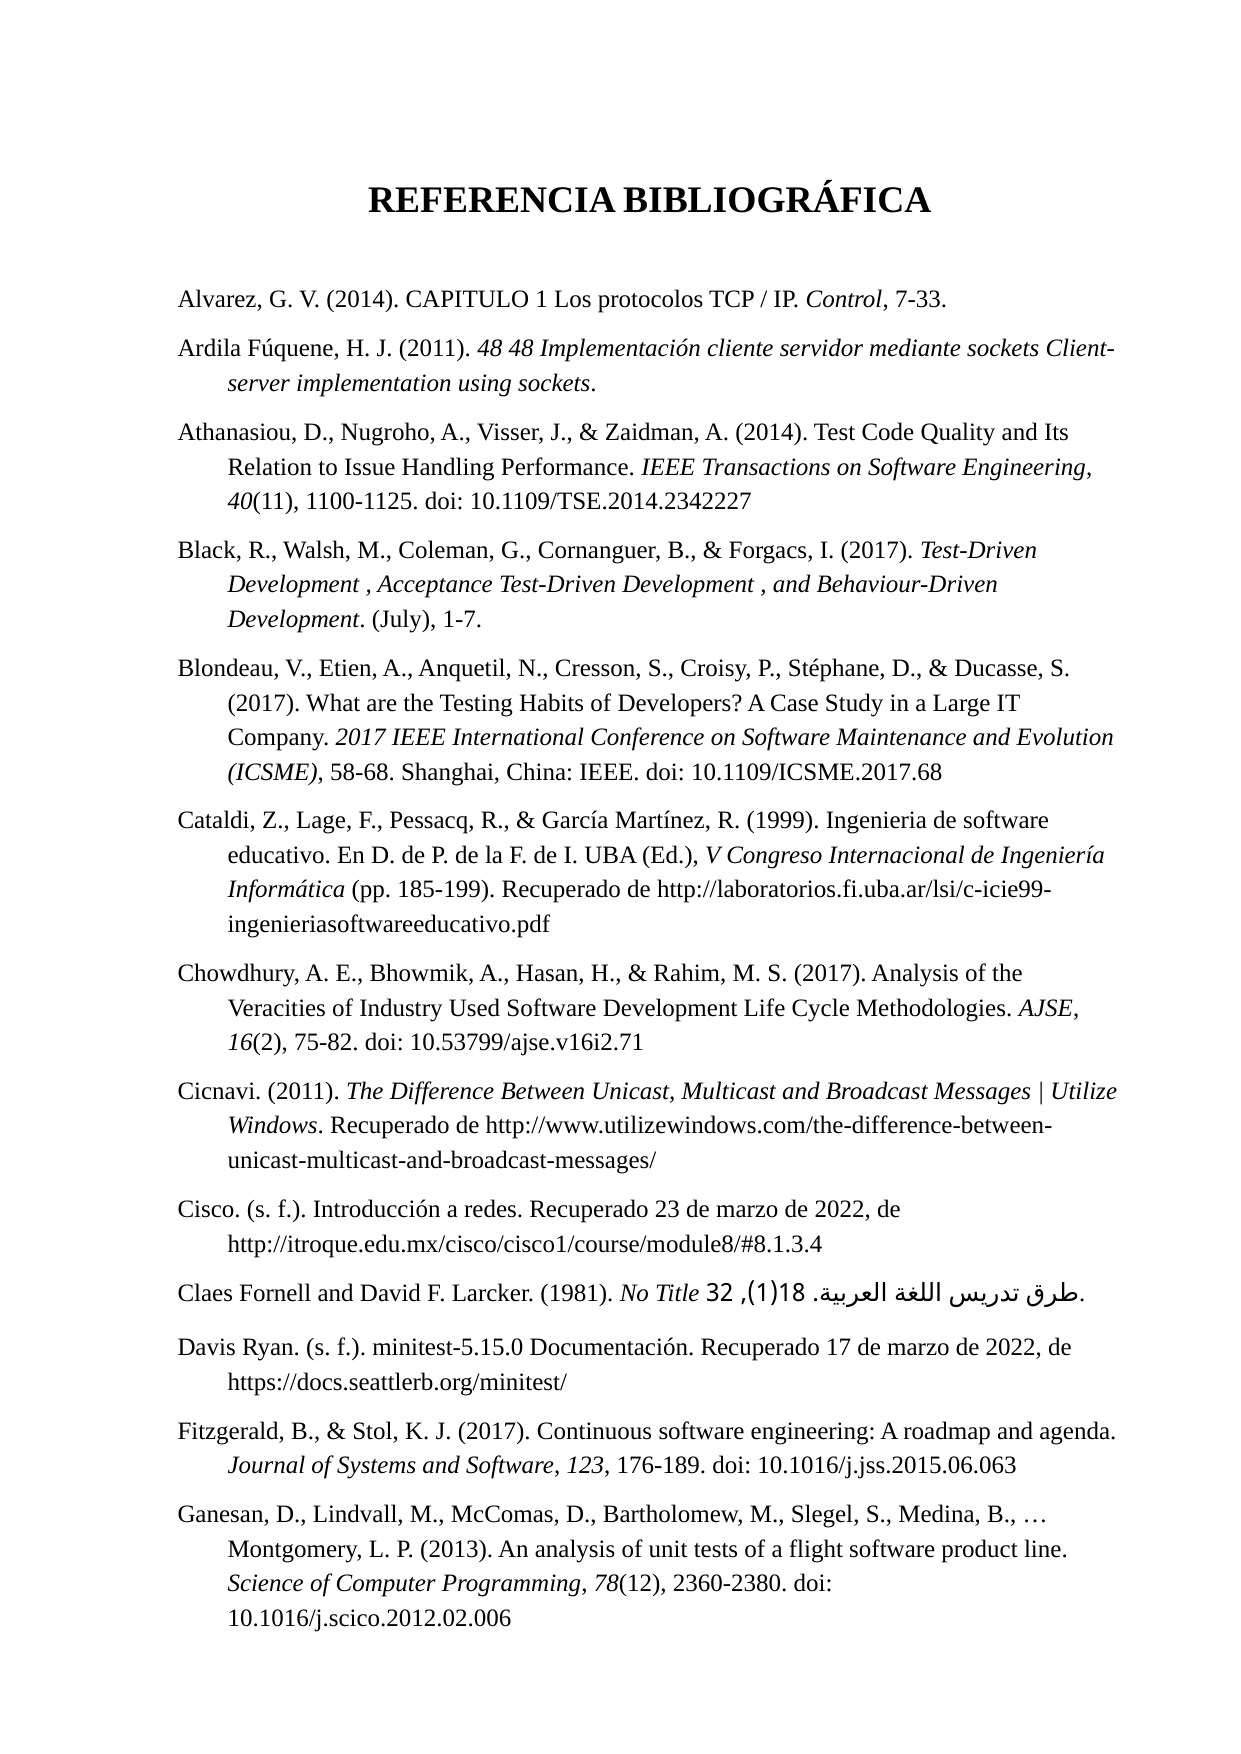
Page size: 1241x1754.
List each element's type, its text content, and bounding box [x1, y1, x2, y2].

text Blondeau, V., Etien, A., Anquetil, N., Cresson, S., Croisy, P., Stéphane, D., & Ducasse, S. (2017). What are the Testing Habits of Developers? A Case Study in a Large IT Company. 2017 IEEE International Conference on Software Maintenance and Evolution (ICSME), 58-68. Shanghai, China: IEEE. doi: 10.1109/ICSME.2017.68 [177, 653, 1122, 785]
text Ganesan, D., Lindvall, M., McComas, D., Bartholomew, M., Slegel, S., Medina, B., … Montgomery, L. P. (2013). An analysis of unit tests of a flight software product line. Science of Computer Programming, 78(12), 2360-2380. doi: 10.1016/j.scico.2012.02.006 [177, 1499, 1122, 1632]
text Cicnavi. (2011). The Difference Between Unicast, Multicast and Broadcast Messages | Utilize Windows. Recuperado de http://www.utilizewindows.com/the-difference-between-unicast-multicast-and-broadcast-messages/ [177, 1076, 1122, 1174]
text Athanasiou, D., Nugroho, A., Visser, J., & Zaidman, A. (2014). Test Code Quality and Its Relation to Issue Handling Performance. IEEE Transactions on Software Engineering, 40(11), 1100-1125. doi: 10.1109/TSE.2014.2342227 [177, 417, 1122, 515]
list Referencia Bibliográfica [177, 177, 1122, 220]
text Ardila Fúquene, H. J. (2011). 48 48 Implementación cliente servidor mediante sockets Client-server implementation using sockets. [177, 333, 1122, 397]
text Black, R., Walsh, M., Coleman, G., Cornanguer, B., & Forgacs, I. (2017). Test-Driven Development , Acceptance Test-Driven Development , and Behaviour-Driven Development. (July), 1-7. [177, 535, 1122, 633]
text Cataldi, Z., Lage, F., Pessacq, R., & García Martínez, R. (1999). Ingenieria de software educativo. En D. de P. de la F. de I. UBA (Ed.), V Congreso Internacional de Ingeniería Informática (pp. 185-199). Recuperado de http://laboratorios.fi.uba.ar/lsi/c-icie99-ingenieriasoftwareeducativo.pdf [177, 806, 1122, 938]
text Claes Fornell and David F. Larcker. (1981). No Title طرق تدريس اللغة العربية. 18(1), 32. [177, 1278, 1122, 1311]
text Chowdhury, A. E., Bhowmik, A., Hasan, H., & Rahim, M. S. (2017). Analysis of the Veracities of Industry Used Software Development Life Cycle Methodologies. AJSE, 16(2), 75-82. doi: 10.53799/ajse.v16i2.71 [177, 958, 1122, 1056]
text Davis Ryan. (s. f.). minitest-5.15.0 Documentación. Recuperado 17 de marzo de 2022, de https://docs.seattlerb.org/minitest/ [177, 1332, 1122, 1396]
text Cisco. (s. f.). Introducción a redes. Recuperado 23 de marzo de 2022, de http://itroque.edu.mx/cisco/cisco1/course/module8/#8.1.3.4 [177, 1194, 1122, 1257]
text Fitzgerald, B., & Stol, K. J. (2017). Continuous software engineering: A roadmap and agenda. Journal of Systems and Software, 123, 176-189. doi: 10.1016/j.jss.2015.06.063 [177, 1416, 1122, 1479]
text Alvarez, G. V. (2014). CAPITULO 1 Los protocolos TCP / IP. Control, 7-33. [177, 284, 1122, 313]
